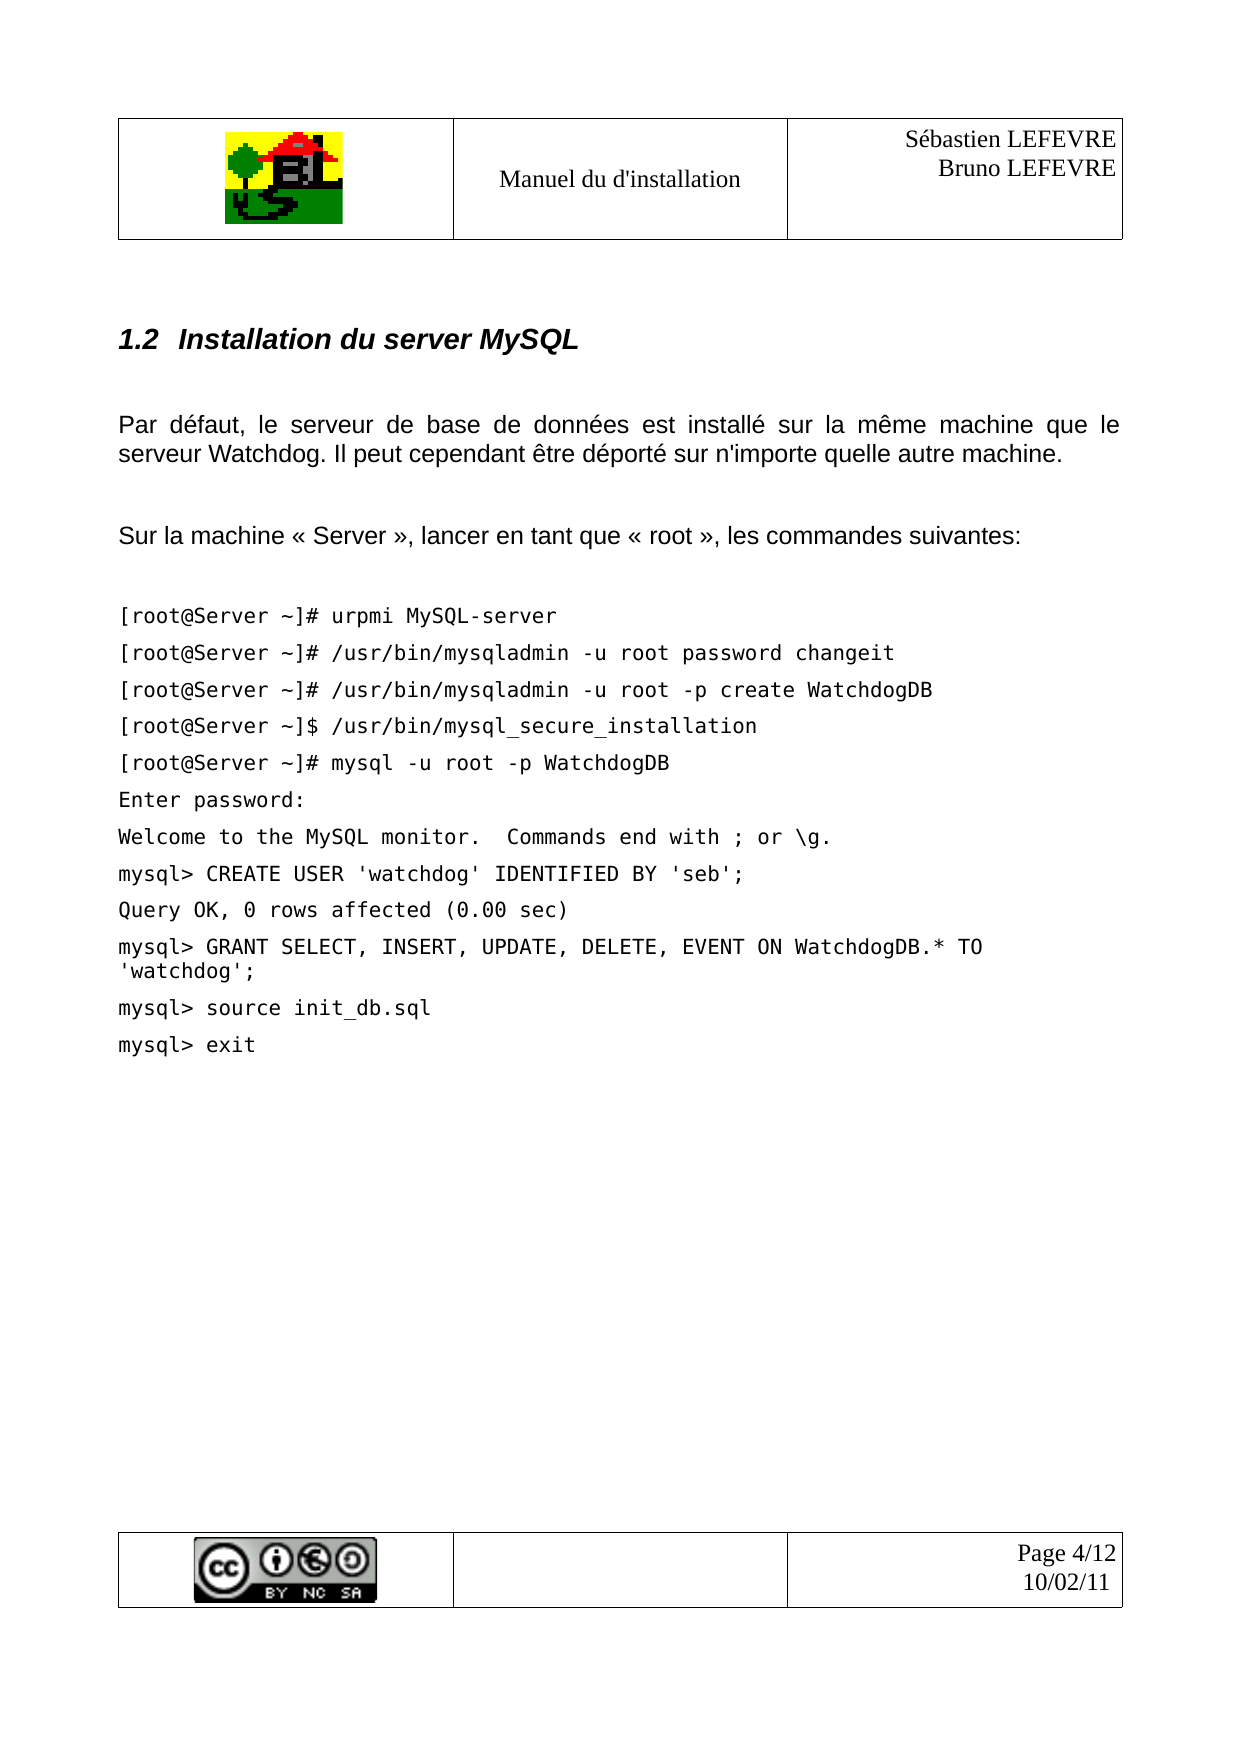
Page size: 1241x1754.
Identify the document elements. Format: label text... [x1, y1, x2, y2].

subtitle Installation du server MySQL [118, 322, 1122, 356]
text Welcome to the MySQL monitor. Commands end with ; or \g. [118, 825, 1122, 849]
text Sur la machine « Server », lancer en tant que « root », les commandes suivantes: [118, 521, 1122, 550]
picture [225, 132, 343, 224]
text [root@Server ~]# urpmi MySQL-server [118, 604, 1122, 628]
text Par défaut, le serveur de base de données est installé sur la même machine que le serveur Watchdog. Il peut cependant être déporté sur n'importe quelle autre machine. [118, 410, 1122, 468]
text mysql> GRANT SELECT, INSERT, UPDATE, DELETE, EVENT ON WatchdogDB.* TO 'watchdog'; [118, 935, 1122, 984]
text mysql> exit [118, 1033, 1122, 1057]
text Enter password: [118, 788, 1122, 812]
text Query OK, 0 rows affected (0.00 sec) [118, 898, 1122, 923]
text [root@Server ~]# mysql -u root -p WatchdogDB [118, 751, 1122, 776]
text [root@Server ~]$ /usr/bin/mysql_secure_installation [118, 714, 1122, 739]
text [root@Server ~]# /usr/bin/mysqladmin -u root -p create WatchdogDB [118, 678, 1122, 702]
picture [193, 1537, 378, 1603]
text [root@Server ~]# /usr/bin/mysqladmin -u root password changeit [118, 641, 1122, 665]
text mysql> source init_db.sql [118, 996, 1122, 1021]
text mysql> CREATE USER 'watchdog' IDENTIFIED BY 'seb'; [118, 862, 1122, 886]
